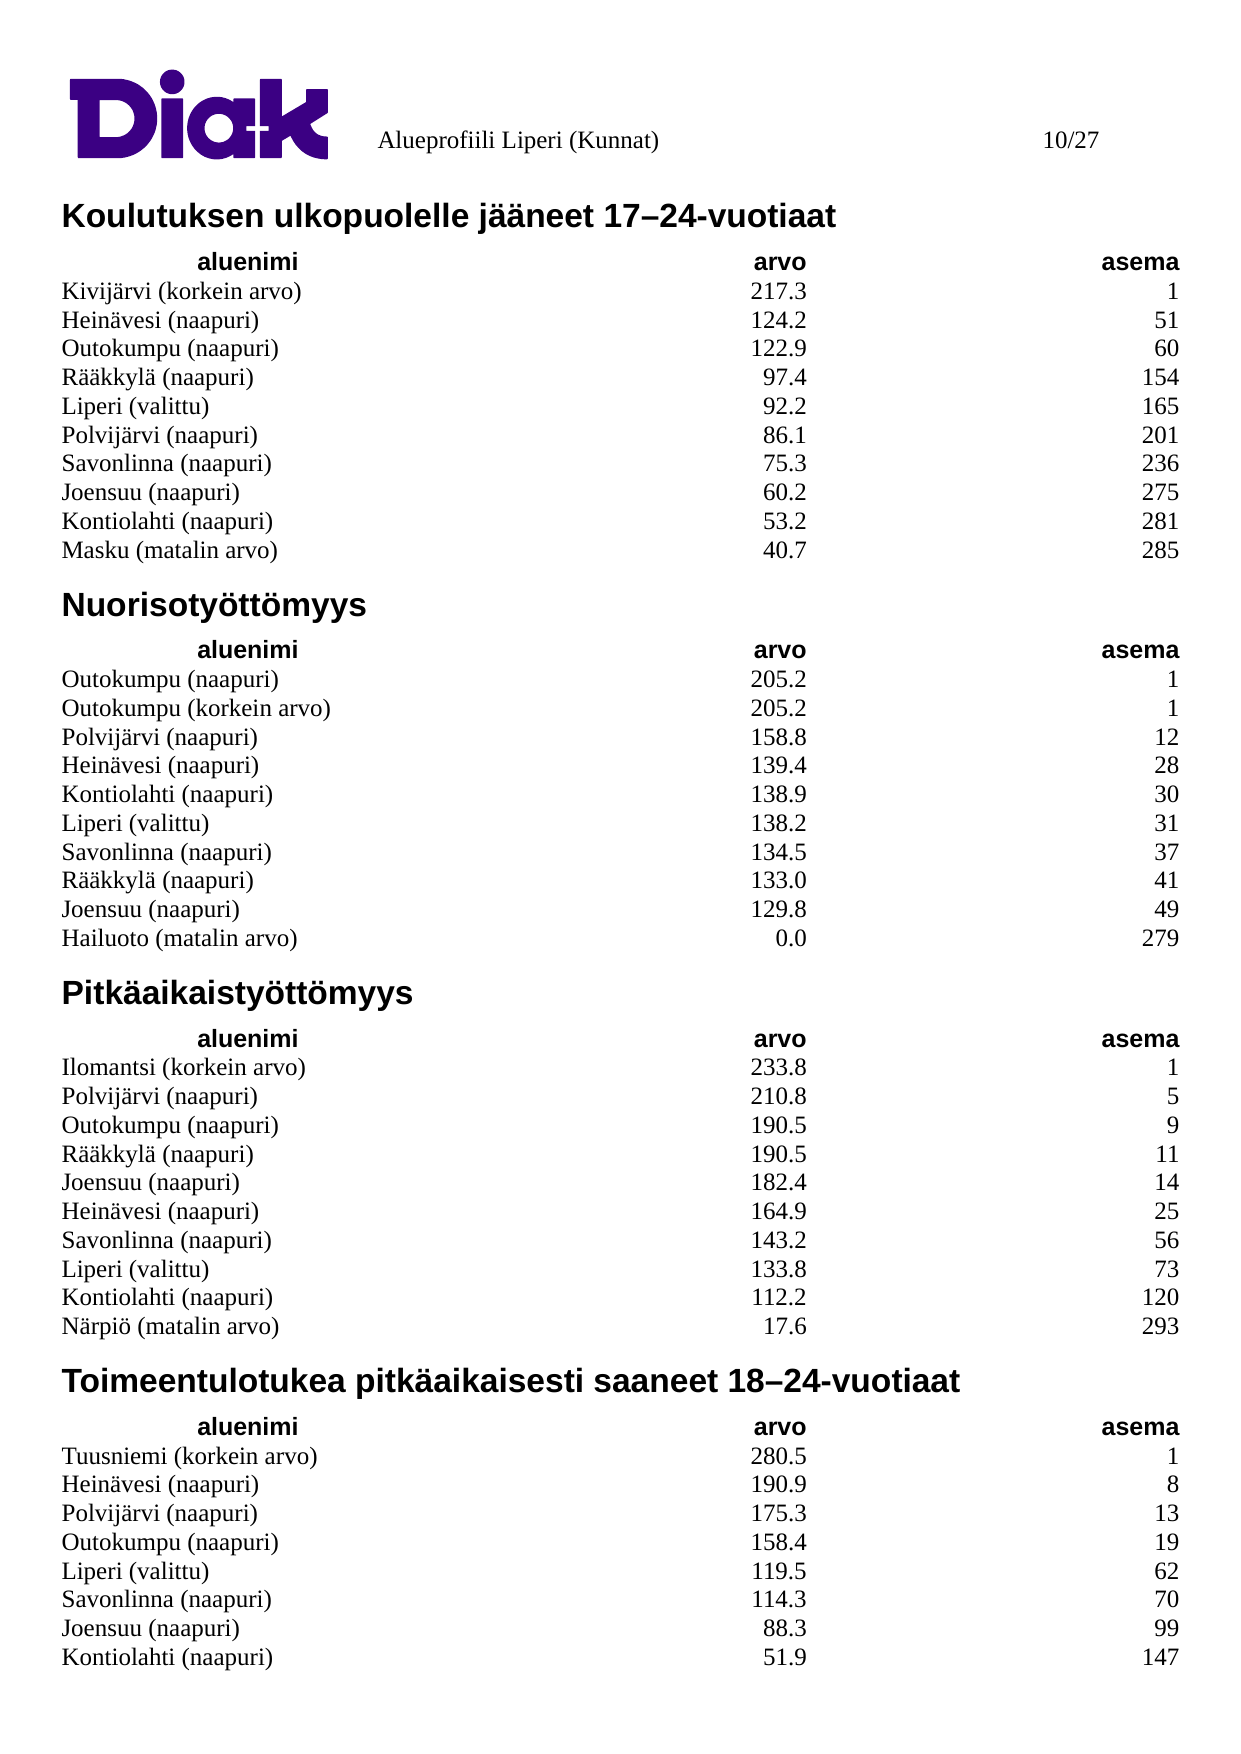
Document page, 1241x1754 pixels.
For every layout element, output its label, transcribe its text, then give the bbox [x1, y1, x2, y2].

table_cell Heinävesi (naapuri) [61, 1470, 434, 1498]
table_cell 99 [806, 1613, 1179, 1642]
table_cell 236 [806, 449, 1179, 477]
table_cell 133.0 [434, 866, 806, 894]
table_cell 60.2 [434, 477, 806, 506]
table_cell 114.3 [434, 1585, 806, 1613]
table_header asema [806, 247, 1179, 276]
table_cell 17.6 [434, 1311, 806, 1340]
table_cell 75.3 [434, 449, 806, 477]
table_cell 124.2 [434, 305, 806, 333]
table_cell 293 [806, 1311, 1179, 1340]
table_cell 12 [806, 722, 1179, 751]
table_cell Kivijärvi (korkein arvo) [61, 276, 434, 305]
table_cell 233.8 [434, 1053, 806, 1081]
table_cell 92.2 [434, 391, 806, 420]
table_cell 0.0 [434, 923, 806, 952]
table_cell 14 [806, 1168, 1179, 1196]
subtitle Toimeentulotukea pitkäaikaisesti saaneet 18–24-vuotiaat [61, 1361, 1179, 1399]
table_cell 190.5 [434, 1139, 806, 1167]
table_cell Masku (matalin arvo) [61, 535, 434, 563]
table_cell Kontiolahti (naapuri) [61, 506, 434, 535]
table_cell 122.9 [434, 334, 806, 362]
table_cell Outokumpu (korkein arvo) [61, 693, 434, 722]
table_cell 86.1 [434, 420, 806, 448]
table_cell Outokumpu (naapuri) [61, 1110, 434, 1139]
table_cell 1 [806, 664, 1179, 693]
table_header aluenimi [61, 636, 434, 664]
table_cell 165 [806, 391, 1179, 420]
table_cell 138.2 [434, 808, 806, 837]
table_cell 1 [806, 1053, 1179, 1081]
table_cell 280.5 [434, 1441, 806, 1469]
table_cell Outokumpu (naapuri) [61, 664, 434, 693]
table_cell 1 [806, 693, 1179, 722]
subtitle Pitkäaikaistyöttömyys [61, 973, 1179, 1011]
table_cell Outokumpu (naapuri) [61, 334, 434, 362]
table_header arvo [434, 247, 806, 276]
table_cell 154 [806, 362, 1179, 391]
table_cell 279 [806, 923, 1179, 952]
table_cell 143.2 [434, 1225, 806, 1254]
table_cell Polvijärvi (naapuri) [61, 1498, 434, 1527]
table_header aluenimi [61, 247, 434, 276]
table_cell 5 [806, 1081, 1179, 1110]
table_cell Savonlinna (naapuri) [61, 837, 434, 866]
table_cell Liperi (valittu) [61, 1254, 434, 1282]
table_cell Ilomantsi (korkein arvo) [61, 1053, 434, 1081]
table_cell 190.5 [434, 1110, 806, 1139]
table_cell 1 [806, 1441, 1179, 1469]
table_cell 129.8 [434, 894, 806, 923]
subtitle Koulutuksen ulkopuolelle jääneet 17–24-vuotiaat [61, 196, 1179, 235]
table_cell 139.4 [434, 751, 806, 779]
table_cell Heinävesi (naapuri) [61, 305, 434, 333]
table_cell 70 [806, 1585, 1179, 1613]
table_cell Rääkkylä (naapuri) [61, 866, 434, 894]
table_header arvo [434, 1412, 806, 1441]
table_header arvo [434, 636, 806, 664]
table_cell Heinävesi (naapuri) [61, 751, 434, 779]
table_cell Rääkkylä (naapuri) [61, 362, 434, 391]
table_cell Närpiö (matalin arvo) [61, 1311, 434, 1340]
table_cell 119.5 [434, 1556, 806, 1584]
table_cell 62 [806, 1556, 1179, 1584]
table_cell 88.3 [434, 1613, 806, 1642]
table_cell 134.5 [434, 837, 806, 866]
table_cell 133.8 [434, 1254, 806, 1282]
table_cell 97.4 [434, 362, 806, 391]
table_cell 164.9 [434, 1196, 806, 1225]
table_cell 51.9 [434, 1642, 806, 1671]
table_cell Savonlinna (naapuri) [61, 449, 434, 477]
table_header aluenimi [61, 1412, 434, 1441]
table_cell Liperi (valittu) [61, 1556, 434, 1584]
table_cell Liperi (valittu) [61, 808, 434, 837]
table_header aluenimi [61, 1024, 434, 1052]
table_cell Outokumpu (naapuri) [61, 1527, 434, 1556]
table_cell 51 [806, 305, 1179, 333]
table_cell 120 [806, 1283, 1179, 1311]
table_cell 73 [806, 1254, 1179, 1282]
table_cell 210.8 [434, 1081, 806, 1110]
table_cell 53.2 [434, 506, 806, 535]
table_cell 158.8 [434, 722, 806, 751]
table_cell Kontiolahti (naapuri) [61, 1283, 434, 1311]
table_cell 205.2 [434, 693, 806, 722]
table_cell 41 [806, 866, 1179, 894]
table_cell 8 [806, 1470, 1179, 1498]
subtitle Nuorisotyöttömyys [61, 584, 1179, 623]
table_cell 60 [806, 334, 1179, 362]
table_cell 158.4 [434, 1527, 806, 1556]
table_cell Savonlinna (naapuri) [61, 1585, 434, 1613]
table_cell Joensuu (naapuri) [61, 477, 434, 506]
table_cell Polvijärvi (naapuri) [61, 722, 434, 751]
table_cell 40.7 [434, 535, 806, 563]
table_cell Joensuu (naapuri) [61, 1613, 434, 1642]
table_cell Kontiolahti (naapuri) [61, 779, 434, 808]
table_cell 11 [806, 1139, 1179, 1167]
table_cell Heinävesi (naapuri) [61, 1196, 434, 1225]
table_cell 25 [806, 1196, 1179, 1225]
table_cell 112.2 [434, 1283, 806, 1311]
table_cell Joensuu (naapuri) [61, 1168, 434, 1196]
table_cell 31 [806, 808, 1179, 837]
table_cell Hailuoto (matalin arvo) [61, 923, 434, 952]
table_header arvo [434, 1024, 806, 1052]
table_cell 49 [806, 894, 1179, 923]
table_cell 190.9 [434, 1470, 806, 1498]
table_cell 56 [806, 1225, 1179, 1254]
table_cell 175.3 [434, 1498, 806, 1527]
table_cell Savonlinna (naapuri) [61, 1225, 434, 1254]
table_cell 217.3 [434, 276, 806, 305]
table_cell Tuusniemi (korkein arvo) [61, 1441, 434, 1469]
table_cell 37 [806, 837, 1179, 866]
table_cell 30 [806, 779, 1179, 808]
table_cell 205.2 [434, 664, 806, 693]
table_header asema [806, 1412, 1179, 1441]
table_cell 138.9 [434, 779, 806, 808]
table_cell Liperi (valittu) [61, 391, 434, 420]
table_cell Joensuu (naapuri) [61, 894, 434, 923]
table_cell 9 [806, 1110, 1179, 1139]
table_header asema [806, 1024, 1179, 1052]
table_cell 285 [806, 535, 1179, 563]
table_cell 275 [806, 477, 1179, 506]
table_cell 13 [806, 1498, 1179, 1527]
table_cell 147 [806, 1642, 1179, 1671]
table_cell Rääkkylä (naapuri) [61, 1139, 434, 1167]
table_cell 1 [806, 276, 1179, 305]
table_cell 19 [806, 1527, 1179, 1556]
table_cell Polvijärvi (naapuri) [61, 1081, 434, 1110]
table_cell 281 [806, 506, 1179, 535]
table_cell Polvijärvi (naapuri) [61, 420, 434, 448]
table_cell Kontiolahti (naapuri) [61, 1642, 434, 1671]
table_cell 201 [806, 420, 1179, 448]
table_cell 182.4 [434, 1168, 806, 1196]
table_cell 28 [806, 751, 1179, 779]
table_header asema [806, 636, 1179, 664]
